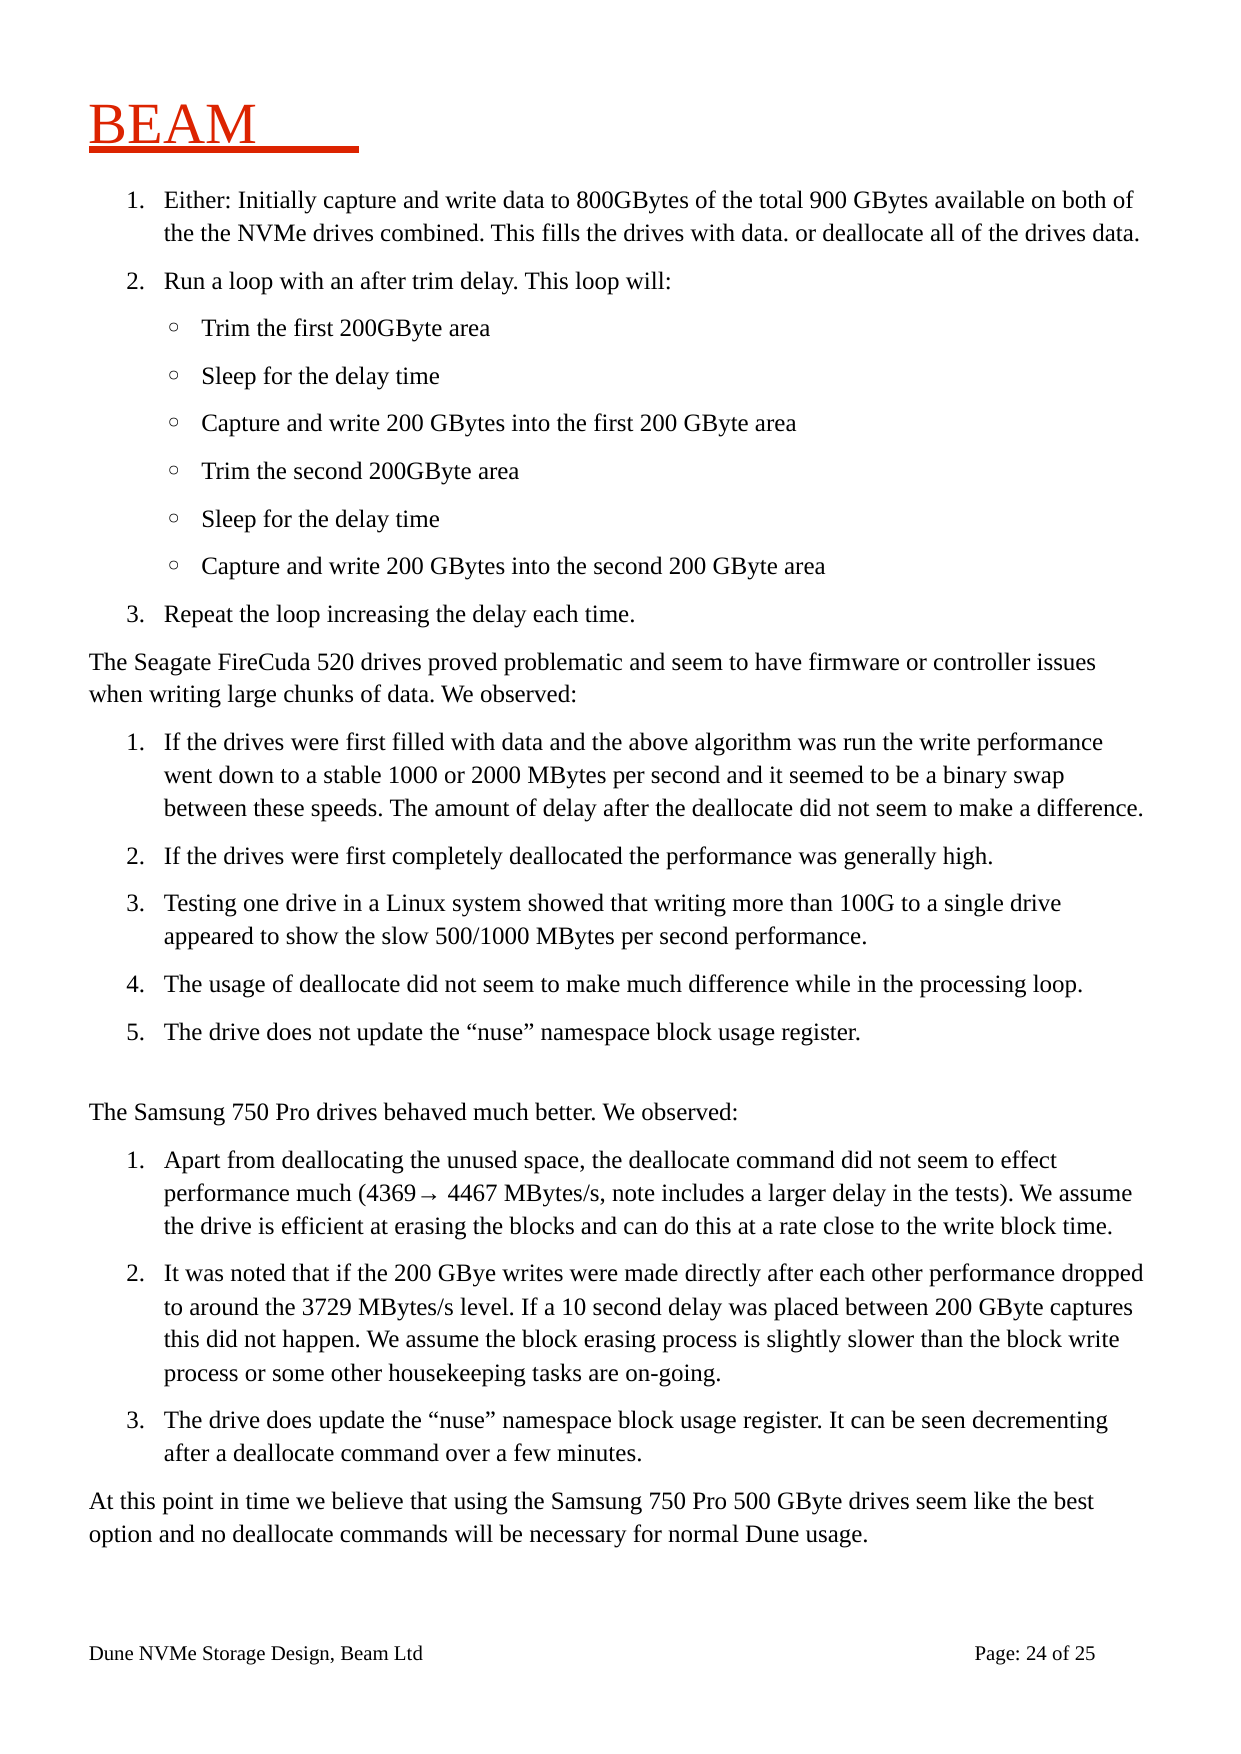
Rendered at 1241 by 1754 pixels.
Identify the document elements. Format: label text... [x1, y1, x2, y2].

list Capture and write 200 GBytes into the second 200 GByte area [163, 551, 1152, 580]
text The Samsung 750 Pro drives behaved much better. We observed: [88, 1097, 1152, 1126]
list Sleep for the delay time [163, 504, 1152, 532]
list Run a loop with an after trim delay. This loop will: [126, 266, 1152, 294]
list Trim the first 200GByte area [163, 313, 1152, 342]
text The Seagate FireCuda 520 drives proved problematic and seem to have firmware or controller issues when writing large chunks of data. We observed: [88, 647, 1152, 708]
list The usage of deallocate did not seem to make much difference while in the processing loop. [126, 969, 1152, 998]
list Capture and write 200 GBytes into the first 200 GByte area [163, 408, 1152, 437]
list The drive does update the “nuse” namespace block usage register. It can be seen decrementing after a deallocate command over a few minutes. [126, 1405, 1152, 1467]
list If the drives were first completely deallocated the performance was generally high. [126, 841, 1152, 869]
list Either: Initially capture and write data to 800GBytes of the total 900 GBytes available on both of the the NVMe drives combined. This fills the drives with data. or deallocate all of the drives data. [126, 185, 1152, 247]
list Sleep for the delay time [163, 361, 1152, 390]
list Apart from deallocating the unused space, the deallocate command did not seem to effect performance much (4369→ 4467 MBytes/s, note includes a larger delay in the tests). We assume the drive is efficient at erasing the blocks and can do this at a rate close to the write block time. [126, 1145, 1152, 1240]
text At this point in time we believe that using the Samsung 750 Pro 500 GByte drives seem like the best option and no deallocate commands will be necessary for normal Dune usage. [88, 1486, 1152, 1548]
list It was noted that if the 200 GBye writes were made directly after each other performance dropped to around the 3729 MBytes/s level. If a 10 second delay was placed between 200 GByte captures this did not happen. We assume the block erasing process is slightly slower than the block write process or some other housekeeping tasks are on-going. [126, 1258, 1152, 1386]
list The drive does not update the “nuse” namespace block usage register. [126, 1017, 1152, 1078]
list Trim the second 200GByte area [163, 456, 1152, 485]
list Repeat the loop increasing the delay each time. [126, 599, 1152, 628]
list If the drives were first filled with data and the above algorithm was run the write performance went down to a stable 1000 or 2000 MBytes per second and it seemed to be a binary swap between these speeds. The amount of delay after the deallocate did not seem to make a difference. [126, 727, 1152, 822]
list Testing one drive in a Linux system showed that writing more than 100G to a single drive appeared to show the slow 500/1000 MBytes per second performance. [126, 888, 1152, 950]
